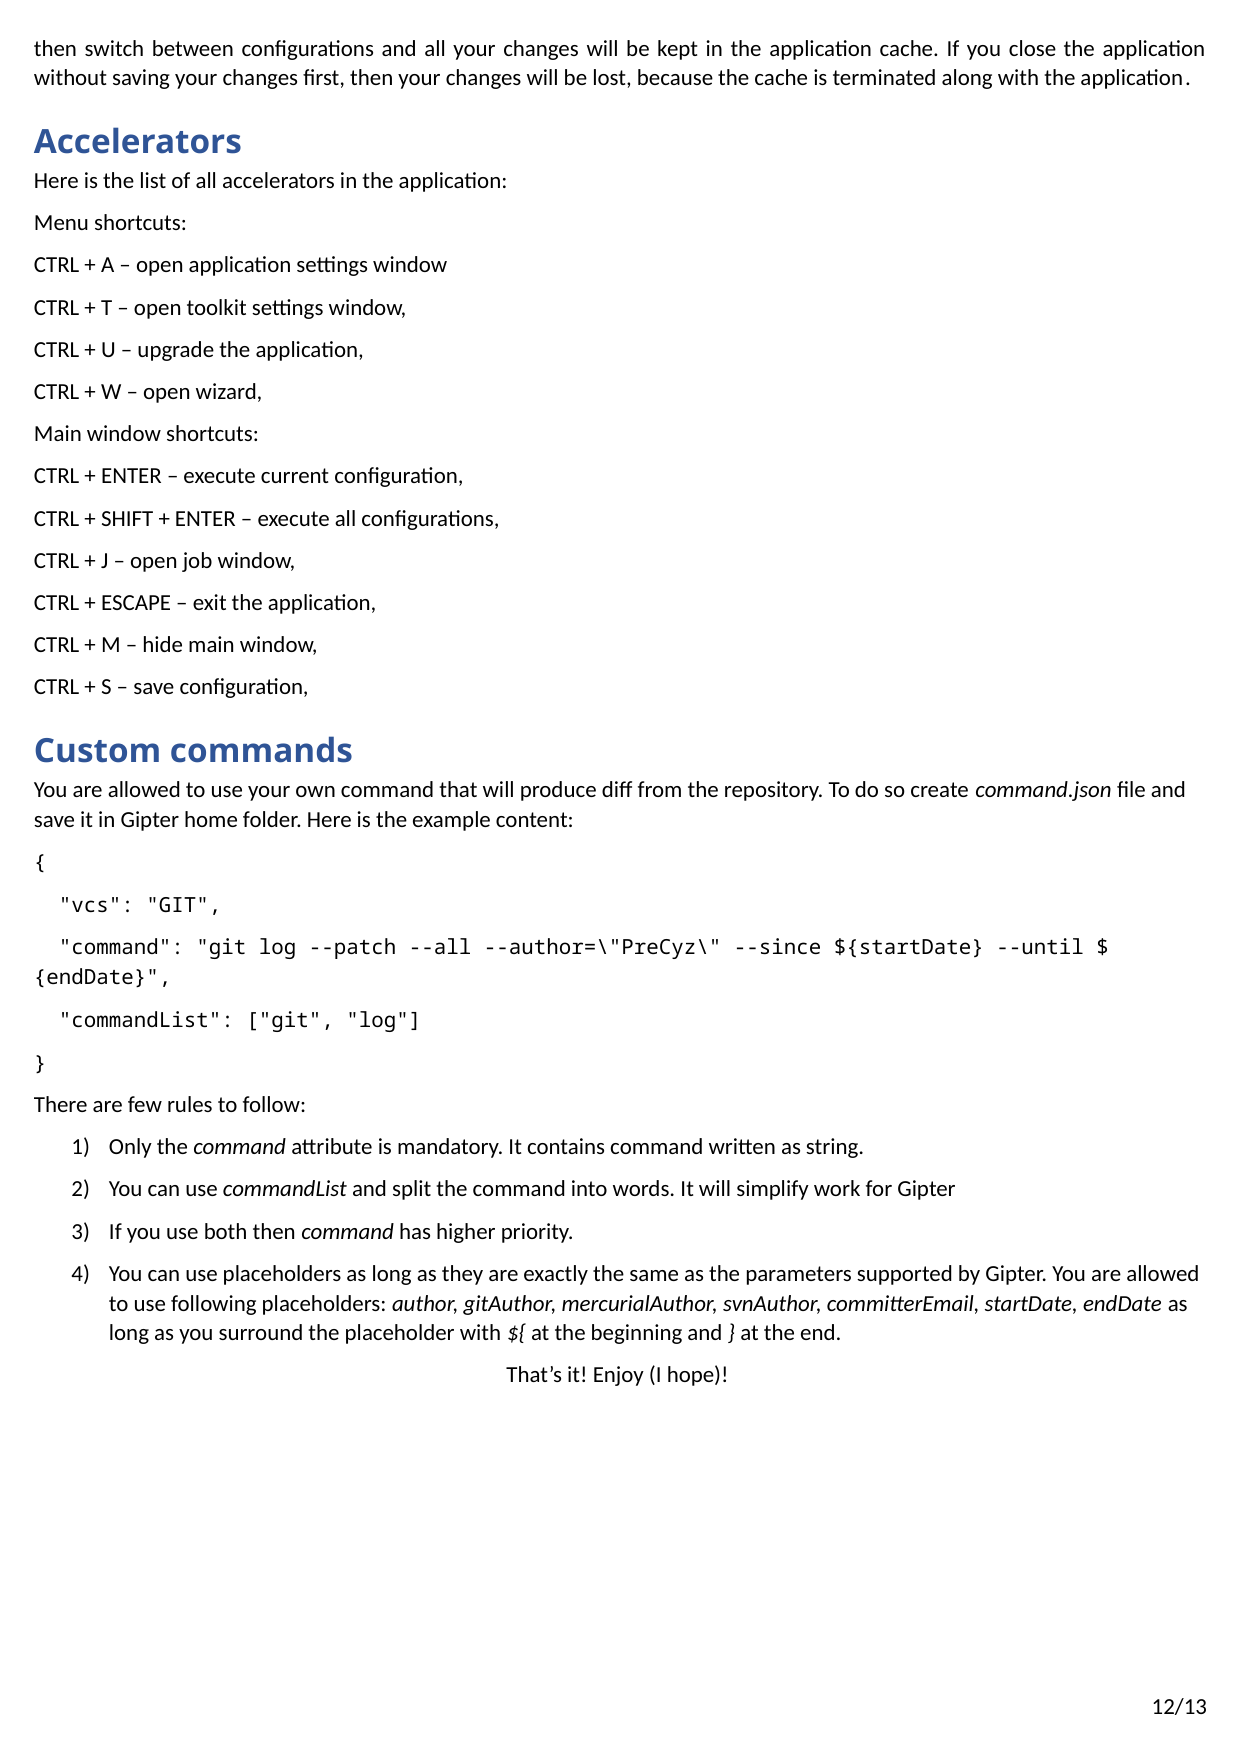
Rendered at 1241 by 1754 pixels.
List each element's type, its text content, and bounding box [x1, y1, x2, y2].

text CTRL + M – hide main window, [34, 630, 1207, 658]
list If you use both then command has higher priority. [71, 1217, 1207, 1245]
list You can use placeholders as long as they are exactly the same as the parameters supported by Gipter. You are allowed to use following placeholders: author, gitAuthor, mercurialAuthor, svnAuthor, committerEmail, startDate, endDate as long as you surround the placeholder with ${ at the beginning and } at the end. [71, 1259, 1207, 1346]
text Main window shortcuts: [34, 419, 1207, 447]
list Only the command attribute is mandatory. It contains command written as string. [71, 1132, 1207, 1160]
text You are allowed to use your own command that will produce diff from the repository. To do so create command.json file and save it in Gipter home folder. Here is the example content: [34, 775, 1207, 833]
text That’s it! Enjoy (I hope)! [34, 1361, 1207, 1388]
text CTRL + T – open toolkit settings window, [34, 293, 1207, 321]
text Here is the list of all accelerators in the application: [34, 166, 1207, 194]
text CTRL + A – open application settings window [34, 251, 1207, 278]
text } [34, 1048, 1207, 1076]
text CTRL + J – open job window, [34, 546, 1207, 574]
text "commandList": ["git", "log"] [34, 1005, 1207, 1033]
text "command": "git log --patch --all --author=\"PreCyz\" --since ${startDate} --until ${endDate}", [34, 932, 1207, 991]
text CTRL + W – open wizard, [34, 377, 1207, 405]
text CTRL + U – upgrade the application, [34, 335, 1207, 363]
list You can use commandList and split the command into words. It will simplify work for Gipter [71, 1174, 1207, 1203]
text CTRL + ENTER – execute current configuration, [34, 461, 1207, 489]
text { [34, 847, 1207, 876]
subtitle Custom commands [34, 727, 1207, 772]
text CTRL + S – save configuration, [34, 672, 1207, 700]
text Menu shortcuts: [34, 208, 1207, 236]
subtitle Accelerators [34, 118, 1207, 163]
text CTRL + SHIFT + ENTER – execute all configurations, [34, 504, 1207, 532]
text There are few rules to follow: [34, 1090, 1207, 1118]
text "vcs": "GIT", [34, 890, 1207, 918]
text CTRL + ESCAPE – exit the application, [34, 588, 1207, 616]
text then switch between configurations and all your changes will be kept in the application cache. If you close the application without saving your changes first, then your changes will be lost, because the cache is terminated along with the application. [34, 34, 1207, 91]
